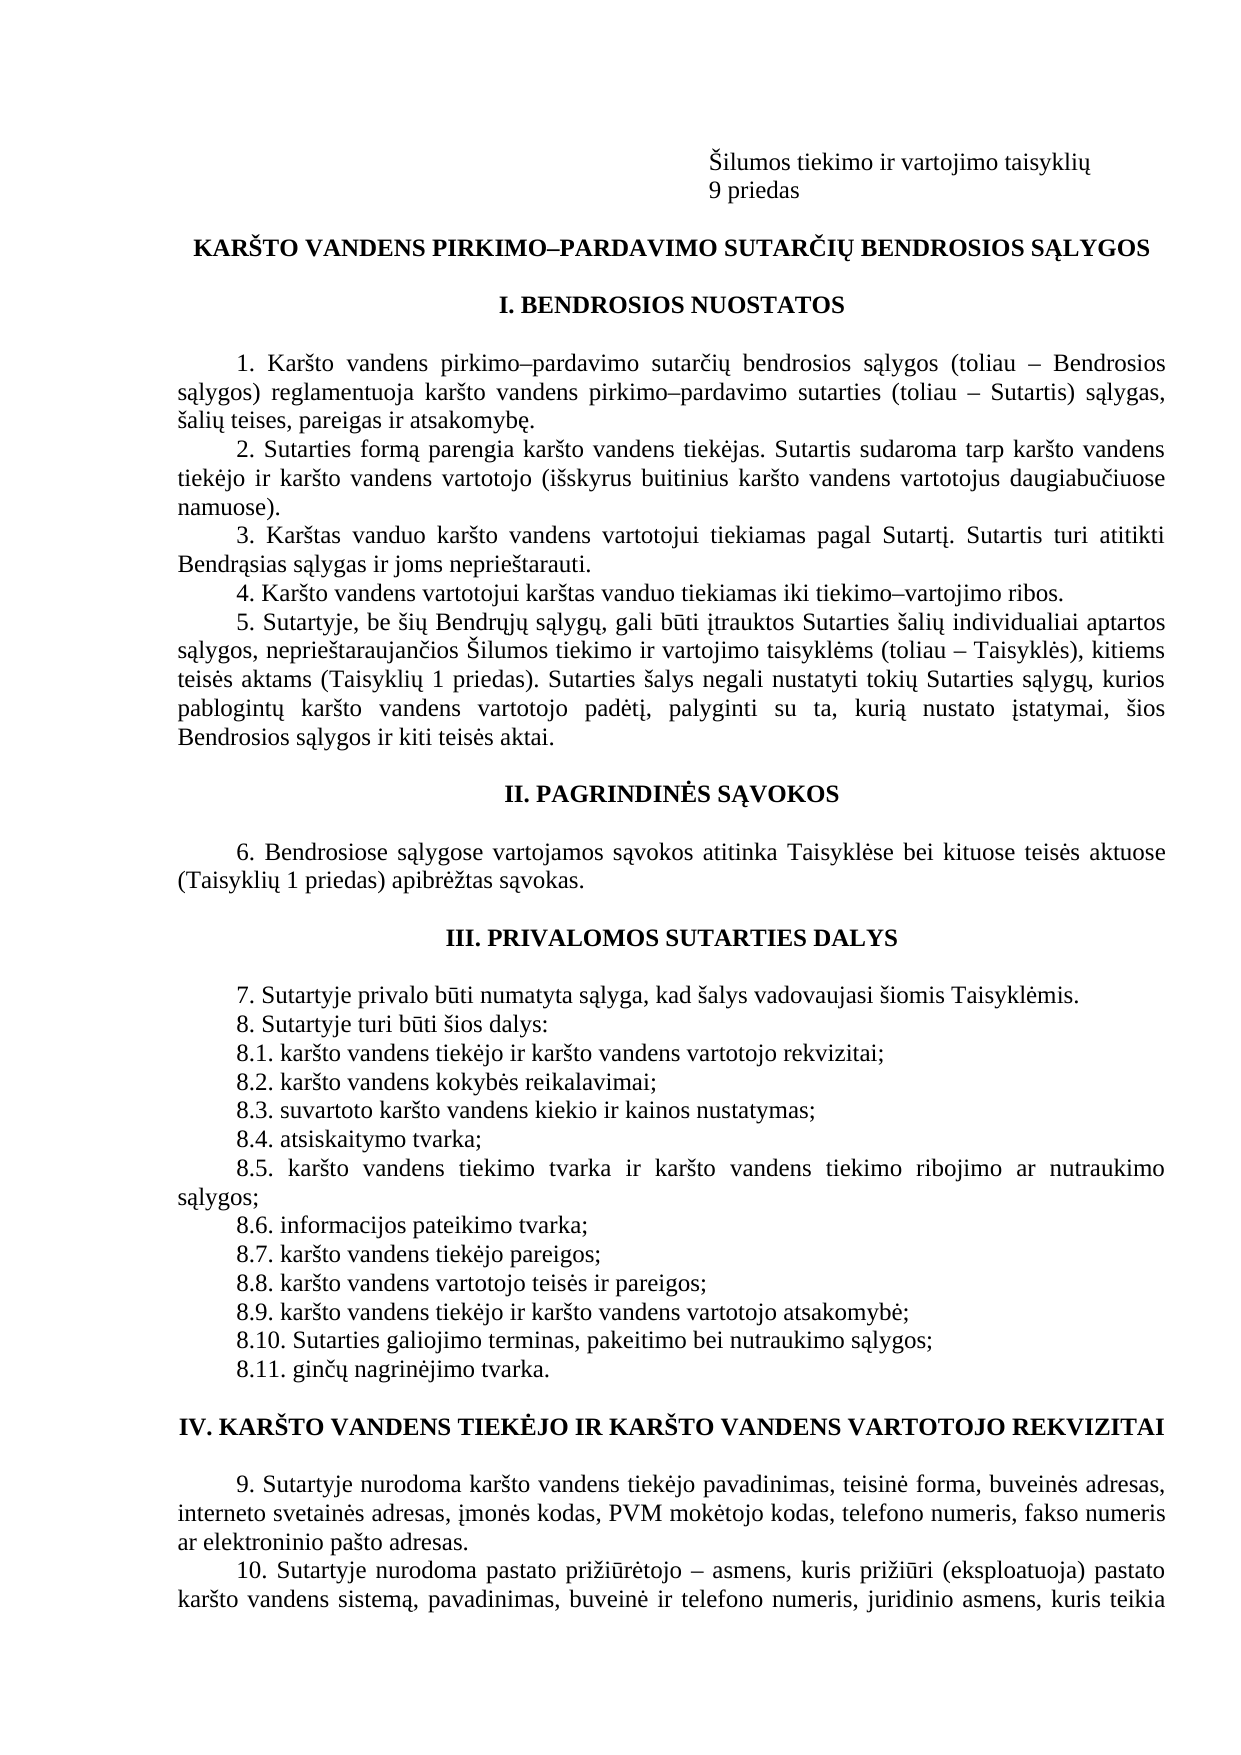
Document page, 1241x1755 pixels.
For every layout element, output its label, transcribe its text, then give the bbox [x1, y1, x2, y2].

text II. PAGRINDINĖS SĄVOKOS [177, 779, 1166, 808]
text i. BENDROSIOS NUOSTATOS [177, 291, 1166, 319]
text 8.6. informacijos pateikimo tvarka; [177, 1211, 1166, 1239]
text 9. Sutartyje nurodoma karšto vandens tiekėjo pavadinimas, teisinė forma, buveinės adresas, interneto svetainės adresas, įmonės kodas, PVM mokėtojo kodas, telefono numeris, fakso numeris ar elektroninio pašto adresas. [177, 1469, 1166, 1556]
text 8.8. karšto vandens vartotojo teisės ir pareigos; [177, 1268, 1166, 1297]
text 10. Sutartyje nurodoma pastato prižiūrėtojo – asmens, kuris prižiūri (eksploatuoja) pastato karšto vandens sistemą, pavadinimas, buveinė ir telefono numeris, juridinio asmens, kuris teikia [177, 1556, 1166, 1613]
text 8.3. suvartoto karšto vandens kiekio ir kainos nustatymas; [177, 1096, 1166, 1124]
text 8.1. karšto vandens tiekėjo ir karšto vandens vartotojo rekvizitai; [177, 1038, 1166, 1067]
text Šilumos tiekimo ir vartojimo taisyklių [177, 147, 1166, 176]
text 7. Sutartyje privalo būti numatyta sąlyga, kad šalys vadovaujasi šiomis Taisyklėmis. [177, 981, 1166, 1009]
text 8.9. karšto vandens tiekėjo ir karšto vandens vartotojo atsakomybė; [177, 1297, 1166, 1326]
text 6. Bendrosiose sąlygose vartojamos sąvokos atitinka Taisyklėse bei kituose teisės aktuose (Taisyklių 1 priedas) apibrėžtas sąvokas. [177, 837, 1166, 894]
text KARŠTO VANDENS PIRKIMO–PARDAVIMO SUTARČIŲ BENDROSIOS SĄLYGOS [177, 233, 1166, 262]
text 8.5. karšto vandens tiekimo tvarka ir karšto vandens tiekimo ribojimo ar nutraukimo sąlygos; [177, 1153, 1166, 1211]
text 8.7. karšto vandens tiekėjo pareigos; [177, 1239, 1166, 1268]
text 5. Sutartyje, be šių Bendrųjų sąlygų, gali būti įtrauktos Sutarties šalių individualiai aptartos sąlygos, neprieštaraujančios Šilumos tiekimo ir vartojimo taisyklėms (toliau – Taisyklės), kitiems teisės aktams (Taisyklių 1 priedas). Sutarties šalys negali nustatyti tokių Sutarties sąlygų, kurios pablogintų karšto vandens vartotojo padėtį, palyginti su ta, kurią nustato įstatymai, šios Bendrosios sąlygos ir kiti teisės aktai. [177, 607, 1166, 751]
text III. privalomos SUTARties dalys [177, 923, 1166, 952]
text 8.2. karšto vandens kokybės reikalavimai; [177, 1067, 1166, 1096]
text 9 priedas [177, 176, 1166, 204]
text 8.11. ginčų nagrinėjimo tvarka. [177, 1354, 1166, 1383]
text 8.10. Sutarties galiojimo terminas, pakeitimo bei nutraukimo sąlygos; [177, 1326, 1166, 1354]
text IV. karšto vandens tiekėjo ir karšto vandens vartotojo REKVIZITAI [177, 1412, 1166, 1441]
text 1. Karšto vandens pirkimo–pardavimo sutarčių bendrosios sąlygos (toliau – Bendrosios sąlygos) reglamentuoja karšto vandens pirkimo–pardavimo sutarties (toliau – Sutartis) sąlygas, šalių teises, pareigas ir atsakomybę. [177, 348, 1166, 434]
text 8.4. atsiskaitymo tvarka; [177, 1124, 1166, 1153]
text 8. Sutartyje turi būti šios dalys: [177, 1009, 1166, 1038]
text 3. Karštas vanduo karšto vandens vartotojui tiekiamas pagal Sutartį. Sutartis turi atitikti Bendrąsias sąlygas ir joms neprieštarauti. [177, 521, 1166, 578]
text 2. Sutarties formą parengia karšto vandens tiekėjas. Sutartis sudaroma tarp karšto vandens tiekėjo ir karšto vandens vartotojo (išskyrus buitinius karšto vandens vartotojus daugiabučiuose namuose). [177, 434, 1166, 521]
text 4. Karšto vandens vartotojui karštas vanduo tiekiamas iki tiekimo–vartojimo ribos. [177, 578, 1166, 607]
